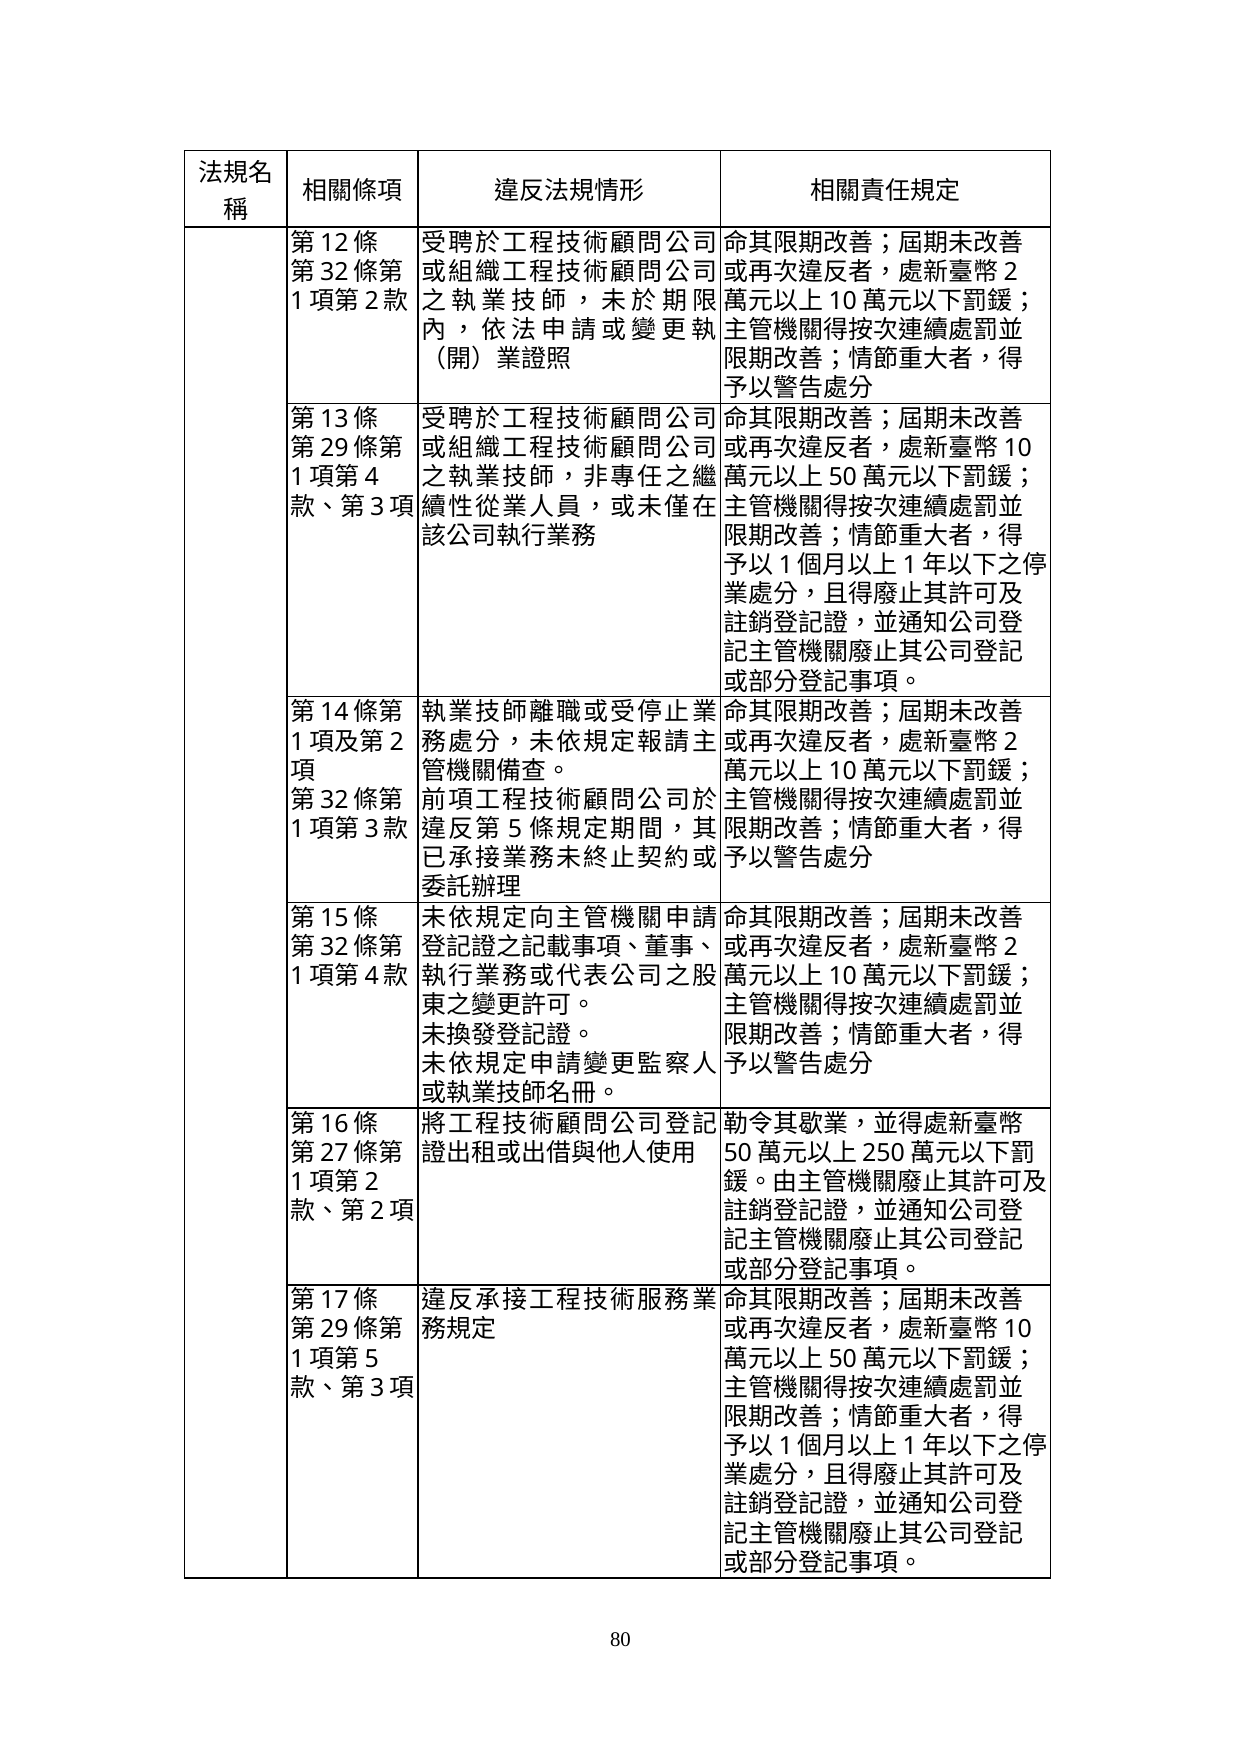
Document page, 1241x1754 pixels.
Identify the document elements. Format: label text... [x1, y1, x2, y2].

table_cell 執業技師離職或受停止業務處分，未依規定報請主管機關備查。 前項工程技術顧問公司於違反第5條規定期間，其已承接業務未終止契約或委託辦理 [419, 697, 720, 902]
table_header 相關條項 [288, 151, 417, 226]
table_cell 第14條第1項及第2項 第32條第1項第3款 [288, 697, 417, 902]
table_cell 命其限期改善；屆期未改善或再次違反者，處新臺幣2萬元以上10萬元以下罰鍰；主管機關得按次連續處罰並限期改善；情節重大者，得予以警告處分 [721, 228, 1050, 403]
table_cell 命其限期改善；屆期未改善或再次違反者，處新臺幣10萬元以上50萬元以下罰鍰；主管機關得按次連續處罰並限期改善；情節重大者，得予以1個月以上1年以下之停業處分，且得廢止其許可及註銷登記證，並通知公司登記主管機關廢止其公司登記或部分登記事項。 [721, 404, 1050, 696]
table_cell 勒令其歇業，並得處新臺幣50萬元以上250萬元以下罰鍰。由主管機關廢止其許可及註銷登記證，並通知公司登記主管機關廢止其公司登記或部分登記事項。 [721, 1109, 1050, 1284]
table_cell 第15條 第32條第1項第4款 [288, 903, 417, 1107]
table_header 法規名稱 [185, 151, 286, 226]
table_cell 第13條 第29條第1項第4款、第3項 [288, 404, 417, 696]
table_cell 未依規定向主管機關申請登記證之記載事項、董事、執行業務或代表公司之股東之變更許可。 未換發登記證。 未依規定申請變更監察人或執業技師名冊。 [419, 903, 720, 1107]
table_cell [185, 228, 286, 1577]
table_cell 第12條 第32條第1項第2款 [288, 228, 417, 403]
table_header 違反法規情形 [419, 151, 720, 226]
table_cell 違反承接工程技術服務業務規定 [419, 1286, 720, 1577]
table_cell 將工程技術顧問公司登記證出租或出借與他人使用 [419, 1109, 720, 1284]
table_cell 命其限期改善；屆期未改善或再次違反者，處新臺幣2萬元以上10萬元以下罰鍰；主管機關得按次連續處罰並限期改善；情節重大者，得予以警告處分 [721, 903, 1050, 1107]
table_cell 命其限期改善；屆期未改善或再次違反者，處新臺幣10萬元以上50萬元以下罰鍰；主管機關得按次連續處罰並限期改善；情節重大者，得予以1個月以上1年以下之停業處分，且得廢止其許可及註銷登記證，並通知公司登記主管機關廢止其公司登記或部分登記事項。 [721, 1286, 1050, 1577]
table_cell 第16條 第27條第1項第2款、第2項 [288, 1109, 417, 1284]
table_cell 受聘於工程技術顧問公司或組織工程技術顧問公司之執業技師，未於期限內，依法申請或變更執（開）業證照 [419, 228, 720, 403]
table_cell 第17條 第29條第1項第5款、第3項 [288, 1286, 417, 1577]
table_header 相關責任規定 [721, 151, 1050, 226]
table_cell 命其限期改善；屆期未改善或再次違反者，處新臺幣2萬元以上10萬元以下罰鍰；主管機關得按次連續處罰並限期改善；情節重大者，得予以警告處分 [721, 697, 1050, 902]
table_cell 受聘於工程技術顧問公司或組織工程技術顧問公司之執業技師，非專任之繼續性從業人員，或未僅在該公司執行業務 [419, 404, 720, 696]
